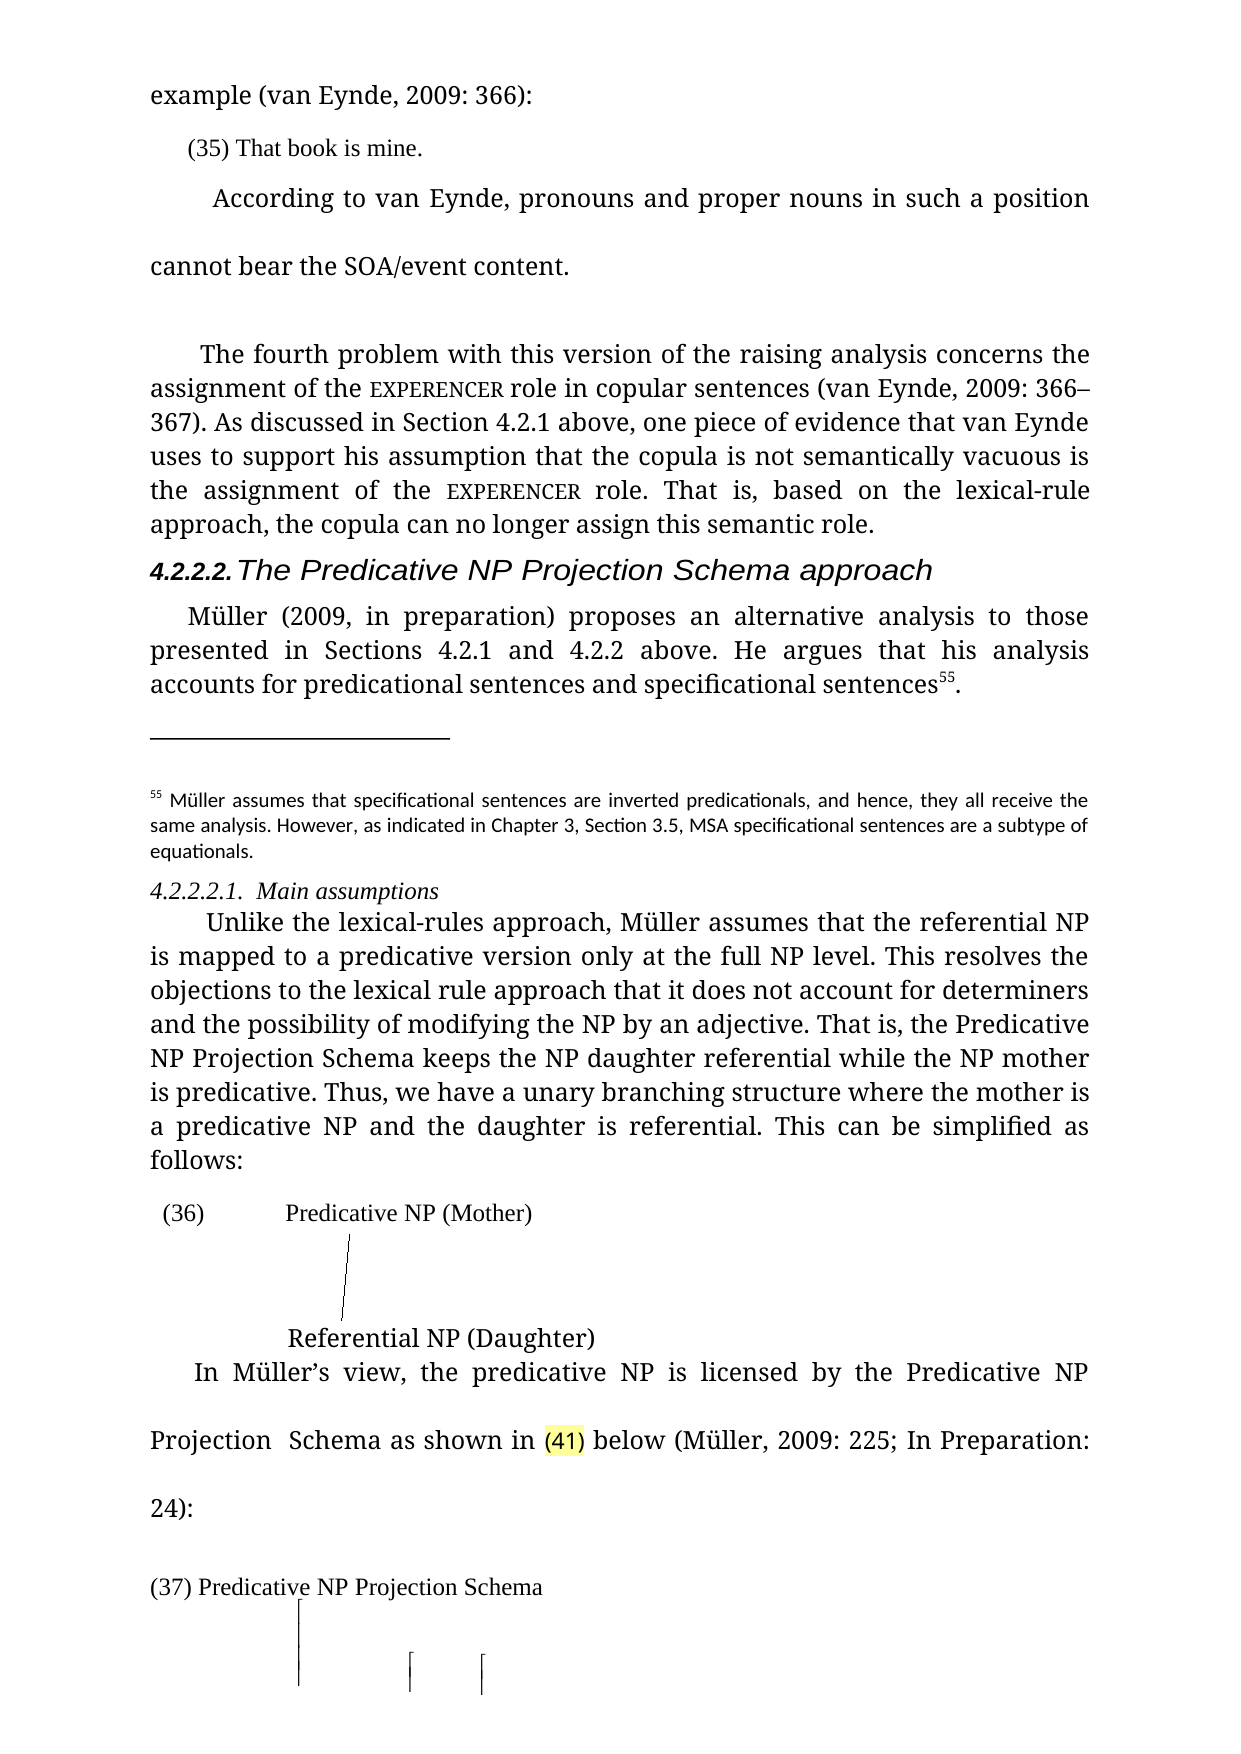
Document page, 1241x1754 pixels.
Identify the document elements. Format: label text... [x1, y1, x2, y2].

list That book is mine. [187, 133, 1123, 162]
subtitle The Predicative NP Projection Schema approach [150, 553, 1123, 586]
list Predicative NP (Mother) [162, 1198, 1123, 1227]
text  [482, 1672, 1123, 1687]
text 55 Müller assumes that specificational sentences are inverted predicationals, and hence, they all receive the same analysis. However, as indicated in Chapter 3, Section 3.5, MSA specificational sentences are a subtype of equationals. [150, 787, 1090, 863]
text In Müller’s view, the predicative NP is licensed by the Predicative NP Projection Schema as shown in (41) below (Müller, 2009: 225; In Preparation: 24): [150, 1354, 1090, 1525]
text Referential NP (Daughter) [287, 1227, 1123, 1354]
text  [410, 1656, 481, 1672]
text The fourth problem with this version of the raising analysis concerns the assignment of the EXPERENCER role in copular sentences (van Eynde, 2009: 366–367). As discussed in Section 4.2.1 above, one piece of evidence that van Eynde uses to support his assumption that the copula is not semantically vacuous is the assignment of the EXPERENCER role. That is, based on the lexical-rule approach, the copula can no longer assign this semantic role. [150, 337, 1091, 541]
text  [299, 1628, 1123, 1652]
text Müller (2009, in preparation) proposes an alternative analysis to those presented in Sections 4.2.1 and 4.2.2 above. He argues that his analysis accounts for predicational sentences and specificational sentences55. [150, 598, 1090, 700]
text  [482, 1656, 1123, 1672]
text  [299, 1600, 1123, 1628]
text  [410, 1672, 481, 1687]
text  [296, 1672, 409, 1687]
text example (van Eynde, 2009: 366): [150, 78, 1091, 112]
list Predicative NP Projection Schema [150, 1572, 1123, 1600]
text  [299, 1656, 409, 1672]
list Main assumptions [150, 876, 1123, 904]
text According to van Eynde, pronouns and proper nouns in such a position cannot bear the SOA/event content. [150, 180, 1090, 282]
text Unlike the lexical-rules approach, Müller assumes that the referential NP is mapped to a predicative version only at the full NP level. This resolves the objections to the lexical rule approach that it does not account for determiners and the possibility of modifying the NP by an adjective. That is, the Predicative NP Projection Schema keeps the NP daughter referential while the NP mother is predicative. Thus, we have a unary branching structure where the mother is a predicative NP and the daughter is referential. This can be simplified as follows: [150, 904, 1091, 1177]
